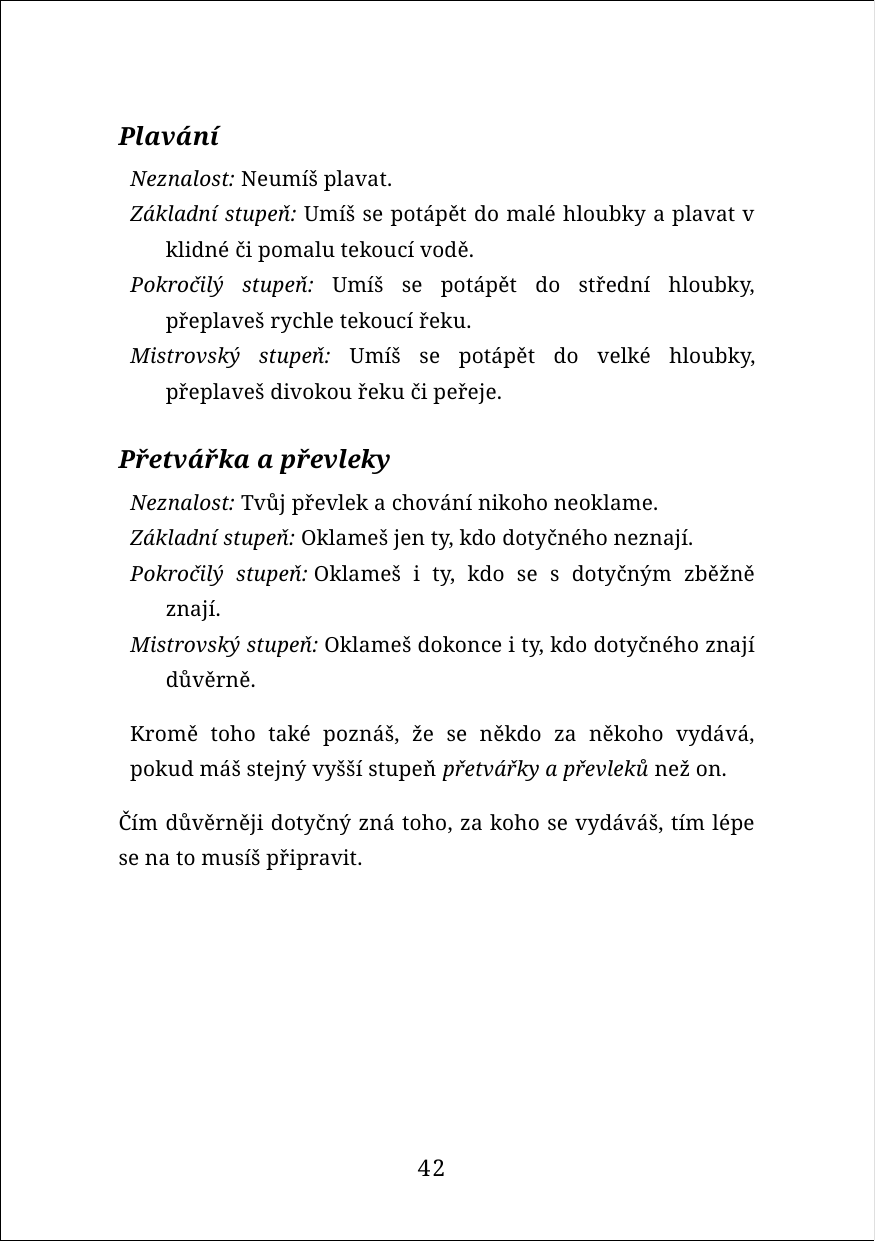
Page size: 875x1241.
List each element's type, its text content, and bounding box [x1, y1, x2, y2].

text Mistrovský stupeň: Oklameš dokonce i ty, kdo dotyčného znají důvěrně. [130, 630, 756, 694]
text Základní stupeň: Umíš se potápět do malé hloubky a plavat v klidné či pomalu tekoucí vodě. [130, 199, 756, 263]
text Základní stupeň: Oklameš jen ty, kdo dotyčného neznají. [130, 523, 756, 552]
subtitle Přetvářka a převleky [118, 442, 756, 476]
text Pokročilý stupeň: Umíš se potápět do střední hloubky, přeplaveš rychle tekoucí řeku. [130, 271, 756, 334]
text Kromě toho také poznáš, že se někdo za někoho vydává, pokud máš stejný vyšší stupeň přetvářky a převleků než on. [130, 719, 756, 783]
text Čím důvěrněji dotyčný zná toho, za koho se vydáváš, tím lépe se na to musíš připravit. [118, 808, 756, 872]
subtitle Plavání [118, 118, 756, 152]
text Mistrovský stupeň: Umíš se potápět do velké hloubky, přeplaveš divokou řeku či peřeje. [130, 342, 756, 406]
text Pokročilý stupeň: Oklameš i ty, kdo se s dotyčným zběžně znají. [130, 559, 756, 623]
text Neznalost: Neumíš plavat. [130, 164, 756, 192]
text Neznalost: Tvůj převlek a chování nikoho neoklame. [130, 488, 756, 516]
